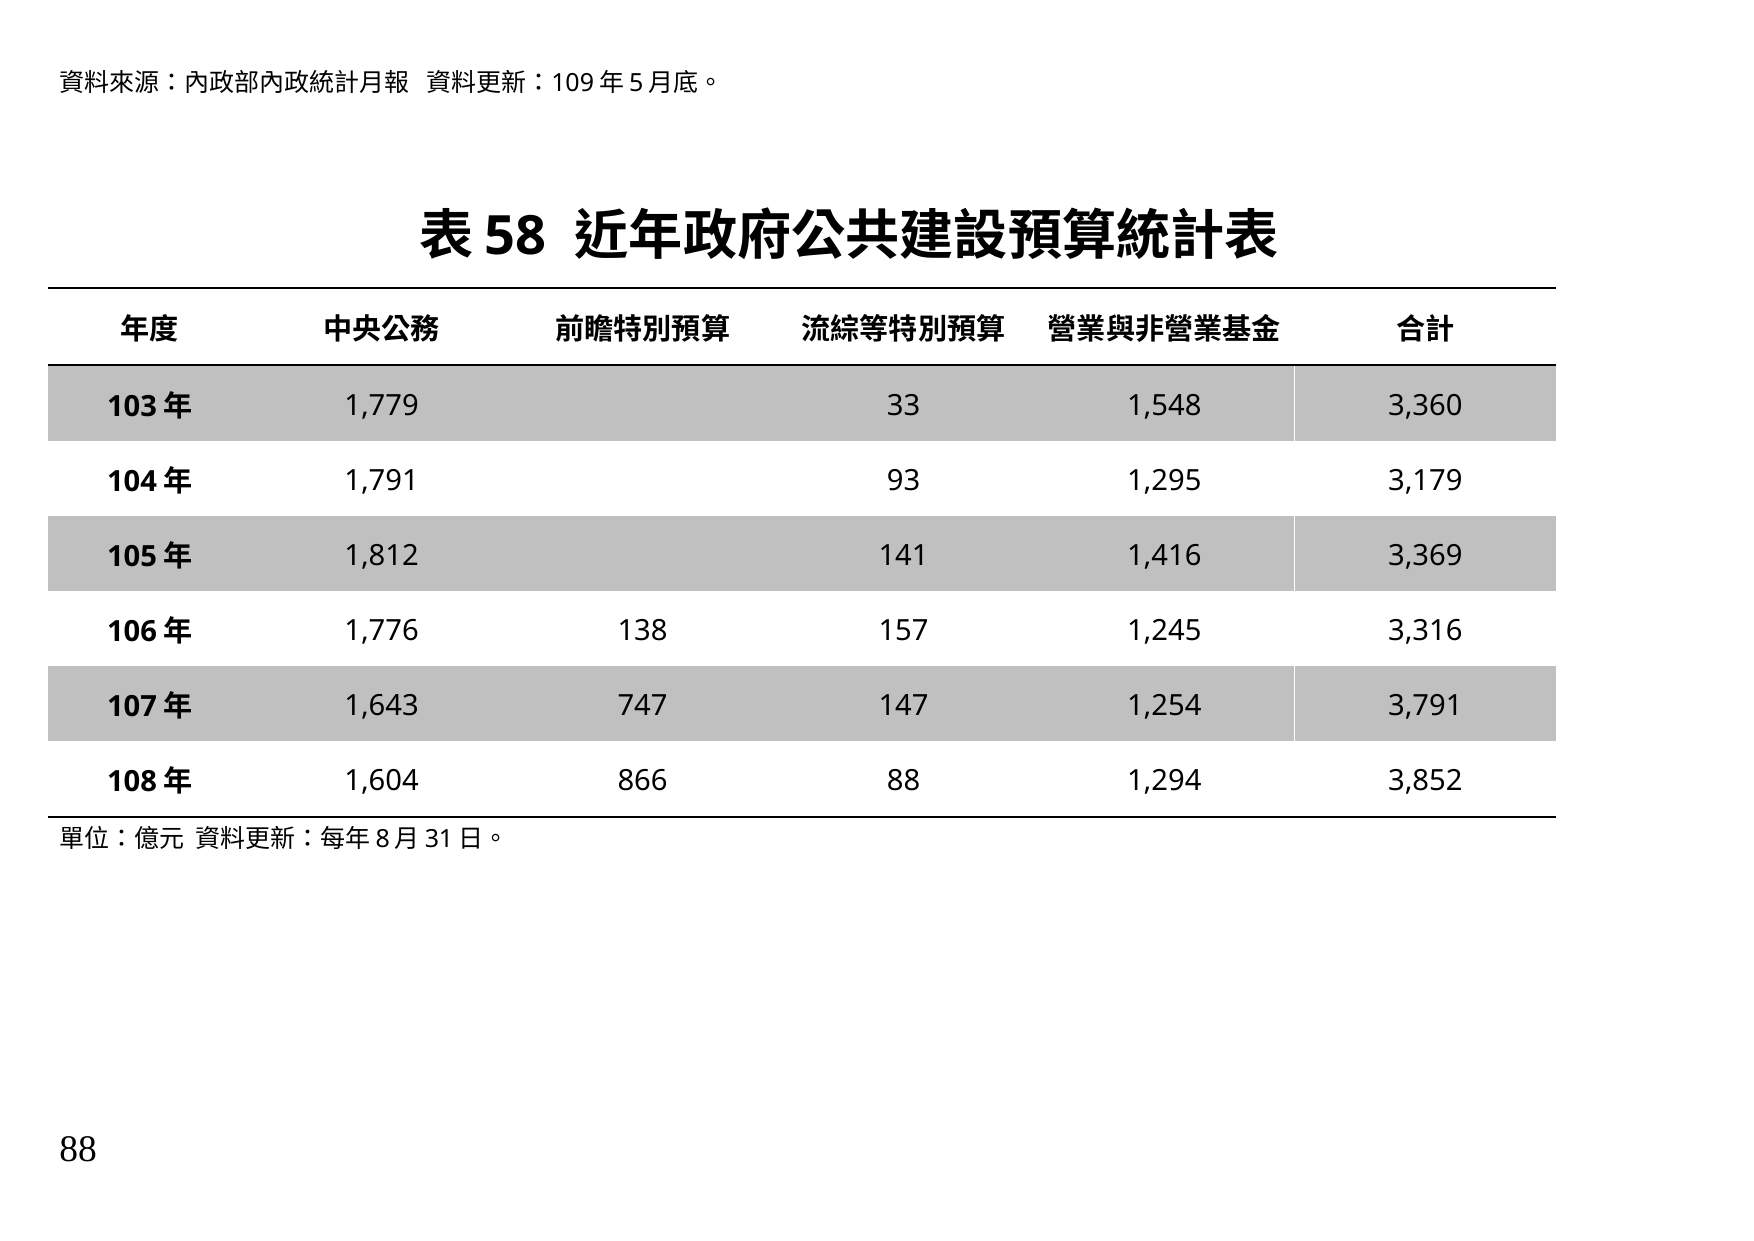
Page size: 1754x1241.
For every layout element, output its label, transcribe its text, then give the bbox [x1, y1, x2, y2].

text 資料來源：內政部內政統計月報 資料更新：109年5月底。 [59, 62, 1639, 99]
table_cell 747 [512, 666, 773, 741]
table_cell 1,254 [1034, 666, 1294, 741]
table_cell 103年 [48, 366, 251, 441]
table_cell 88 [773, 741, 1034, 816]
table_cell 3,852 [1295, 741, 1556, 816]
table_cell 147 [773, 666, 1034, 741]
table_cell 3,360 [1295, 366, 1556, 441]
table_cell 1,776 [251, 591, 512, 666]
table_cell 3,369 [1295, 516, 1556, 591]
table_cell 106年 [48, 591, 251, 666]
table_cell 1,791 [251, 441, 512, 516]
table_cell 1,294 [1034, 741, 1294, 816]
table_header 年度 [48, 289, 251, 364]
table_cell 1,779 [251, 366, 512, 441]
table_cell 93 [773, 441, 1034, 516]
table_header 流綜等特別預算 [773, 289, 1034, 364]
table_cell 866 [512, 741, 773, 816]
table_cell 138 [512, 591, 773, 666]
table_cell 1,643 [251, 666, 512, 741]
table_cell 1,416 [1034, 516, 1294, 591]
table_header 營業與非營業基金 [1034, 289, 1294, 364]
table_cell 104年 [48, 441, 251, 516]
table_cell 33 [773, 366, 1034, 441]
table_cell 108年 [48, 741, 251, 816]
subtitle 表58 近年政府公共建設預算統計表 [59, 174, 1639, 287]
table_cell [512, 516, 773, 591]
table_cell 3,179 [1295, 441, 1556, 516]
table_cell 1,295 [1034, 441, 1294, 516]
table_cell [512, 366, 773, 441]
table_cell 157 [773, 591, 1034, 666]
table_cell 141 [773, 516, 1034, 591]
table_cell 1,245 [1034, 591, 1294, 666]
table_cell [512, 441, 773, 516]
table_cell 105年 [48, 516, 251, 591]
table_cell 1,548 [1034, 366, 1294, 441]
table_cell 1,604 [251, 741, 512, 816]
table_cell 3,316 [1295, 591, 1556, 666]
table_cell 1,812 [251, 516, 512, 591]
table_cell 107年 [48, 666, 251, 741]
table_header 前瞻特別預算 [512, 289, 773, 364]
table_header 中央公務 [251, 289, 512, 364]
table_cell 3,791 [1295, 666, 1556, 741]
text 單位：億元 資料更新：每年8月31日。 [59, 818, 1639, 856]
table_header 合計 [1295, 289, 1556, 364]
